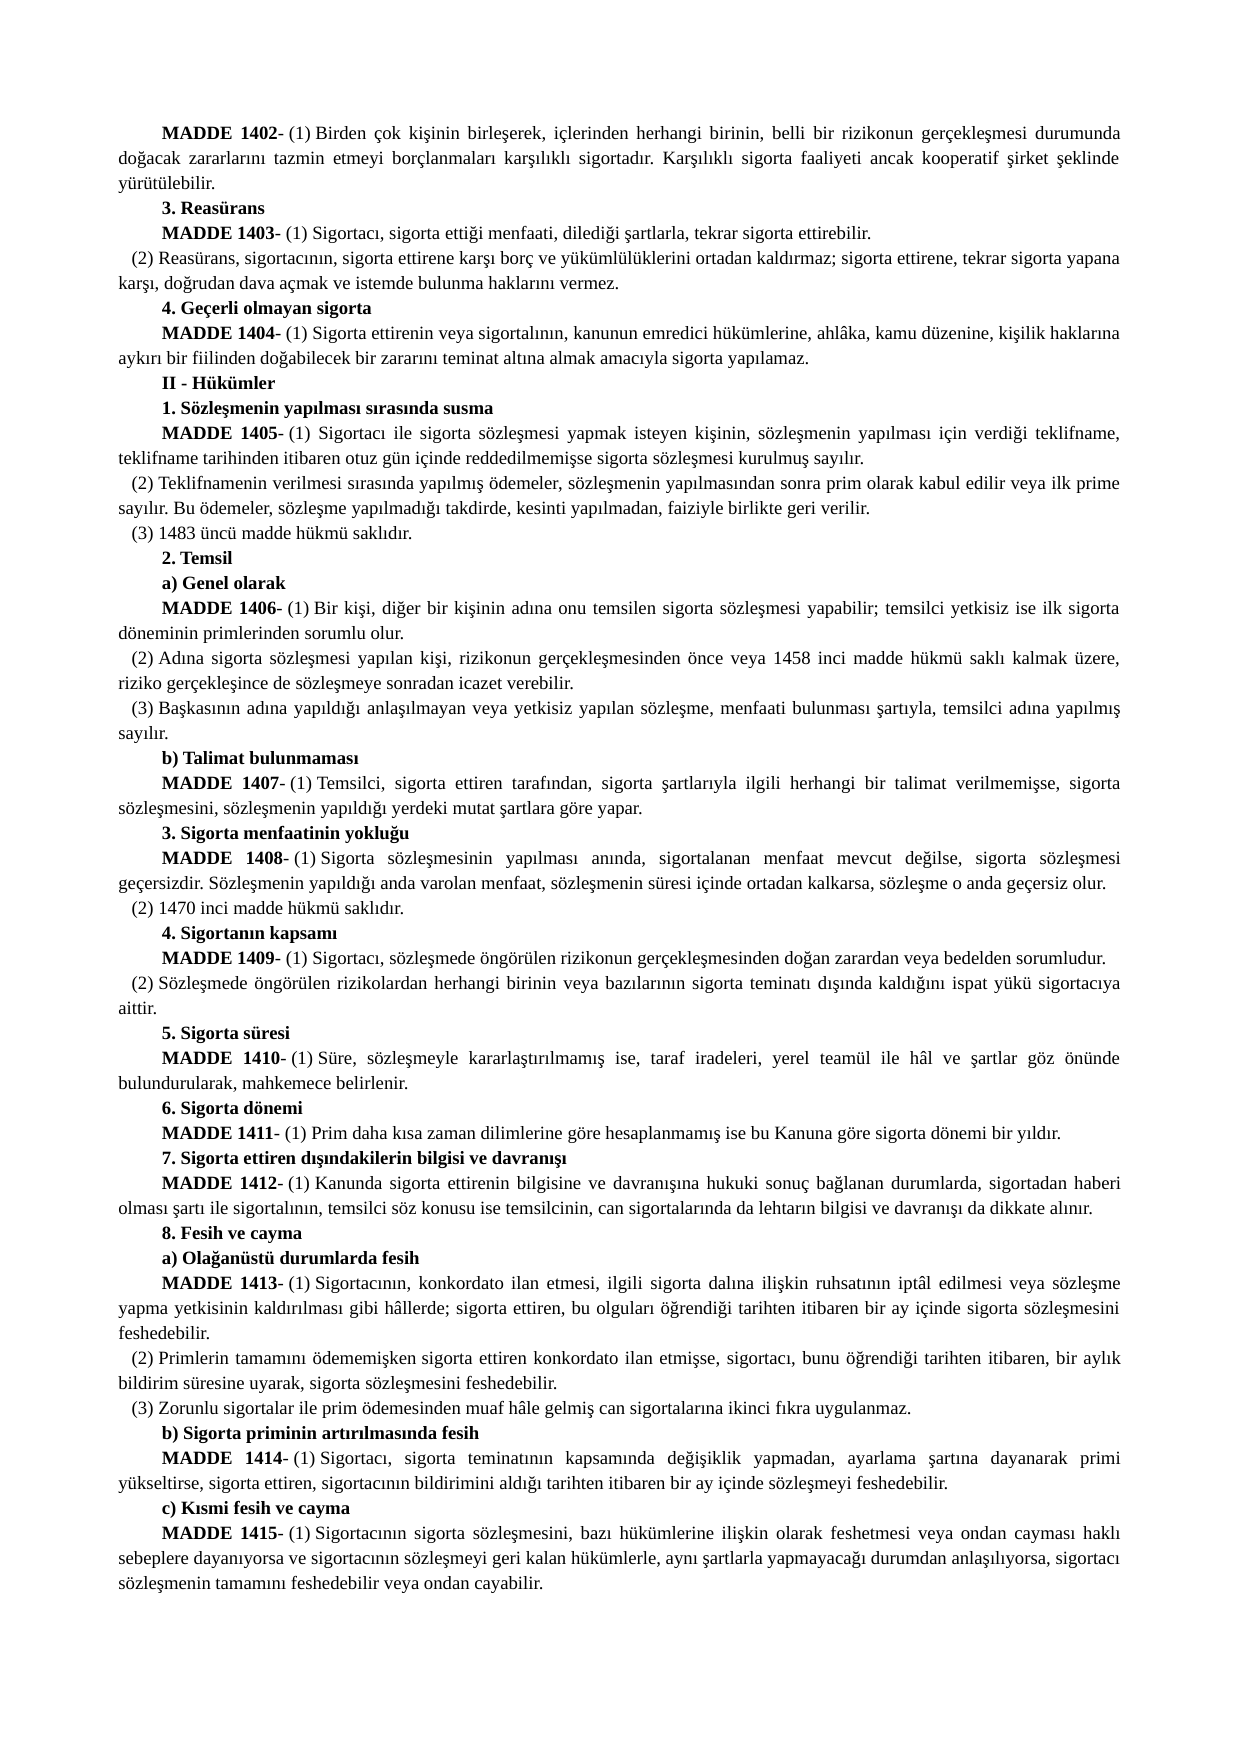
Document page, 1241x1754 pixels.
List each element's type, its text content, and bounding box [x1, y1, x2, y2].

text MADDE 1412- (1) Kanunda sigorta ettirenin bilgisine ve davranışına hukuki sonuç bağlanan durumlarda, sigortadan haberi olması şartı ile sigortalının, temsilci söz konusu ise temsilcinin, can sigortalarında da lehtarın bilgisi ve davranışı da dikkate alınır. [118, 1168, 1122, 1218]
text 3. Reasürans [118, 193, 1122, 218]
text MADDE 1404- (1) Sigorta ettirenin veya sigortalının, kanunun emredici hükümlerine, ahlâka, kamu düzenine, kişilik haklarına aykırı bir fiilinden doğabilecek bir zararını teminat altına almak amacıyla sigorta yapılamaz. [118, 318, 1122, 368]
text b) Talimat bulunmaması [118, 743, 1122, 768]
text MADDE 1409- (1) Sigortacı, sözleşmede öngörülen rizikonun gerçekleşmesinden doğan zarardan veya bedelden sorumludur. [118, 943, 1122, 968]
text c) Kısmi fesih ve cayma [118, 1493, 1122, 1518]
text MADDE 1414- (1) Sigortacı, sigorta teminatının kapsamında değişiklik yapmadan, ayarlama şartına dayanarak primi yükseltirse, sigorta ettiren, sigortacının bildirimini aldığı tarihten itibaren bir ay içinde sözleşmeyi feshedebilir. [118, 1443, 1122, 1493]
text 4. Sigortanın kapsamı [118, 918, 1122, 943]
text 2. Temsil [118, 543, 1122, 568]
text 4. Geçerli olmayan sigorta [118, 293, 1122, 318]
text (2) Reasürans, sigortacının, sigorta ettirene karşı borç ve yükümlülüklerini ortadan kaldırmaz; sigorta ettirene, tekrar sigorta yapana karşı, doğrudan dava açmak ve istemde bulunma haklarını vermez. [118, 243, 1122, 293]
text (3) Zorunlu sigortalar ile prim ödemesinden muaf hâle gelmiş can sigortalarına ikinci fıkra uygulanmaz. [118, 1393, 1122, 1418]
text a) Genel olarak [118, 568, 1122, 593]
text 3. Sigorta menfaatinin yokluğu [118, 818, 1122, 843]
text 5. Sigorta süresi [118, 1018, 1122, 1043]
text MADDE 1405- (1) Sigortacı ile sigorta sözleşmesi yapmak isteyen kişinin, sözleşmenin yapılması için verdiği teklifname, teklifname tarihinden itibaren otuz gün içinde reddedilmemişse sigorta sözleşmesi kurulmuş sayılır. [118, 418, 1122, 468]
text MADDE 1403- (1) Sigortacı, sigorta ettiği menfaati, dilediği şartlarla, tekrar sigorta ettirebilir. [118, 218, 1122, 243]
text 7. Sigorta ettiren dışındakilerin bilgisi ve davranışı [118, 1143, 1122, 1168]
text MADDE 1410- (1) Süre, sözleşmeyle kararlaştırılmamış ise, taraf iradeleri, yerel teamül ile hâl ve şartlar göz önünde bulundurularak, mahkemece belirlenir. [118, 1043, 1122, 1093]
text b) Sigorta priminin artırılmasında fesih [118, 1418, 1122, 1443]
text (3) Başkasının adına yapıldığı anlaşılmayan veya yetkisiz yapılan sözleşme, menfaati bulunması şartıyla, temsilci adına yapılmış sayılır. [118, 693, 1122, 743]
text (2) Teklifnamenin verilmesi sırasında yapılmış ödemeler, sözleşmenin yapılmasından sonra prim olarak kabul edilir veya ilk prime sayılır. Bu ödemeler, sözleşme yapılmadığı takdirde, kesinti yapılmadan, faiziyle birlikte geri verilir. [118, 468, 1122, 518]
text a) Olağanüstü durumlarda fesih [118, 1243, 1122, 1268]
text (2) Adına sigorta sözleşmesi yapılan kişi, rizikonun gerçekleşmesinden önce veya 1458 inci madde hükmü saklı kalmak üzere, riziko gerçekleşince de sözleşmeye sonradan icazet verebilir. [118, 643, 1122, 693]
text 1. Sözleşmenin yapılması sırasında susma [118, 393, 1122, 418]
text MADDE 1402- (1) Birden çok kişinin birleşerek, içlerinden herhangi birinin, belli bir rizikonun gerçekleşmesi durumunda doğacak zararlarını tazmin etmeyi borçlanmaları karşılıklı sigortadır. Karşılıklı sigorta faaliyeti ancak kooperatif şirket şeklinde yürütülebilir. [118, 118, 1122, 193]
text 6. Sigorta dönemi [118, 1093, 1122, 1118]
text MADDE 1411- (1) Prim daha kısa zaman dilimlerine göre hesaplanmamış ise bu Kanuna göre sigorta dönemi bir yıldır. [118, 1118, 1122, 1143]
text MADDE 1408- (1) Sigorta sözleşmesinin yapılması anında, sigortalanan menfaat mevcut değilse, sigorta sözleşmesi geçersizdir. Sözleşmenin yapıldığı anda varolan menfaat, sözleşmenin süresi içinde ortadan kalkarsa, sözleşme o anda geçersiz olur. [118, 843, 1122, 893]
text (2) 1470 inci madde hükmü saklıdır. [118, 893, 1122, 918]
text MADDE 1415- (1) Sigortacının sigorta sözleşmesini, bazı hükümlerine ilişkin olarak feshetmesi veya ondan cayması haklı sebeplere dayanıyorsa ve sigortacının sözleşmeyi geri kalan hükümlerle, aynı şartlarla yapmayacağı durumdan anlaşılıyorsa, sigortacı sözleşmenin tamamını feshedebilir veya ondan cayabilir. [118, 1518, 1122, 1593]
text II - Hükümler [118, 368, 1122, 393]
text 8. Fesih ve cayma [118, 1218, 1122, 1243]
text (3) 1483 üncü madde hükmü saklıdır. [118, 518, 1122, 543]
text MADDE 1406- (1) Bir kişi, diğer bir kişinin adına onu temsilen sigorta sözleşmesi yapabilir; temsilci yetkisiz ise ilk sigorta döneminin primlerinden sorumlu olur. [118, 593, 1122, 643]
text (2) Sözleşmede öngörülen rizikolardan herhangi birinin veya bazılarının sigorta teminatı dışında kaldığını ispat yükü sigortacıya aittir. [118, 968, 1122, 1018]
text MADDE 1413- (1) Sigortacının, konkordato ilan etmesi, ilgili sigorta dalına ilişkin ruhsatının iptâl edilmesi veya sözleşme yapma yetkisinin kaldırılması gibi hâllerde; sigorta ettiren, bu olguları öğrendiği tarihten itibaren bir ay içinde sigorta sözleşmesini feshedebilir. [118, 1268, 1122, 1343]
text MADDE 1407- (1) Temsilci, sigorta ettiren tarafından, sigorta şartlarıyla ilgili herhangi bir talimat verilmemişse, sigorta sözleşmesini, sözleşmenin yapıldığı yerdeki mutat şartlara göre yapar. [118, 768, 1122, 818]
text (2) Primlerin tamamını ödememişken sigorta ettiren konkordato ilan etmişse, sigortacı, bunu öğrendiği tarihten itibaren, bir aylık bildirim süresine uyarak, sigorta sözleşmesini feshedebilir. [118, 1343, 1122, 1393]
